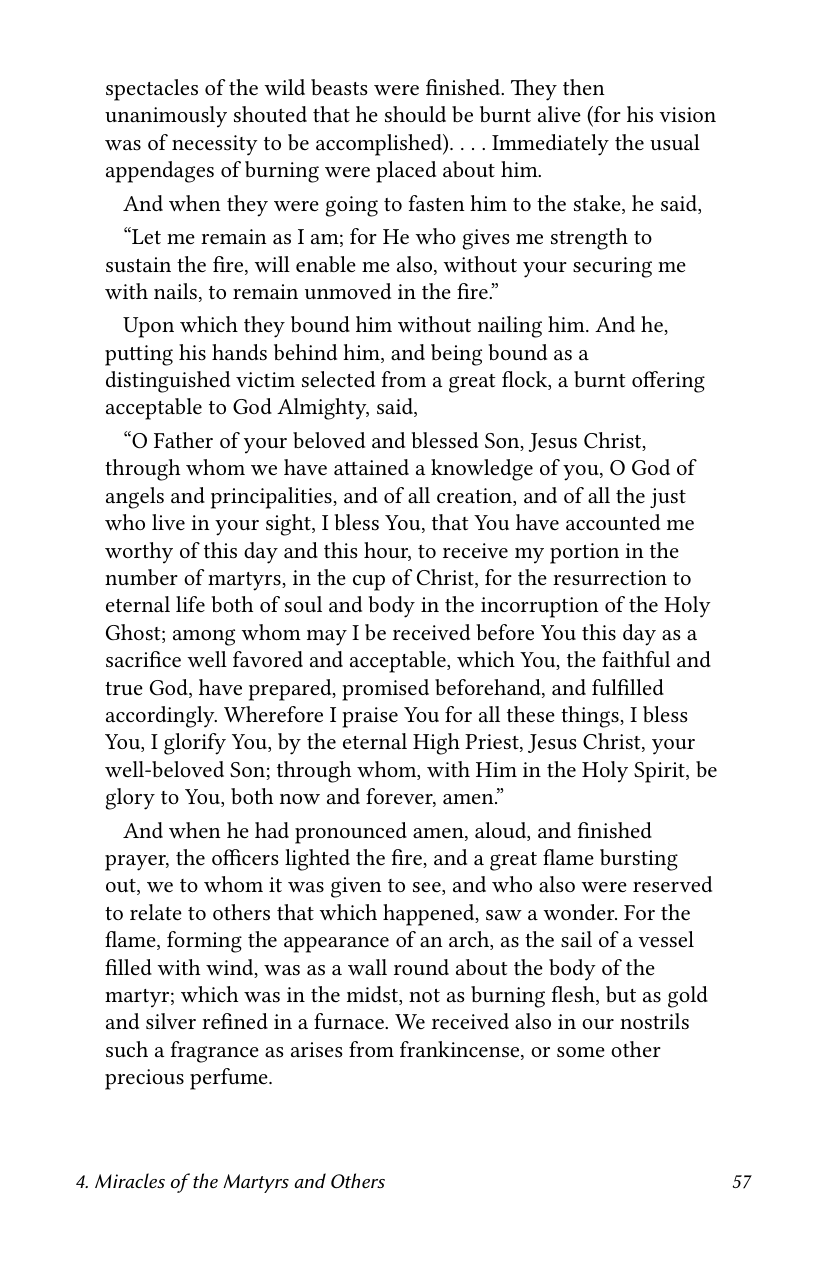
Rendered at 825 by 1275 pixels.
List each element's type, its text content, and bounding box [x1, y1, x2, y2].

text “O Father of your beloved and blessed Son, Jesus Christ, through whom we have attained a knowledge of you, O God of angels and principalities, and of all creation, and of all the just who live in your sight, I bless You, that You have accounted me worthy of this day and this hour, to receive my portion in the number of martyrs, in the cup of Christ, for the resurrection to eternal life both of soul and body in the incorruption of the Holy Ghost; among whom may I be received before You this day as a sacrifice well favored and acceptable, which You, the faithful and true God, have prepared, promised beforehand, and fulfilled accordingly. Wherefore I praise You for all these things, I bless You, I glorify You, by the eternal High Priest, Jesus Christ, your well-beloved Son; through whom, with Him in the Holy Spirit, be glory to You, both now and forever, amen.” [105, 428, 720, 810]
text And when he had pronounced amen, aloud, and finished prayer, the officers lighted the fire, and a great flame bursting out, we to whom it was given to see, and who also were reserved to relate to others that which happened, saw a wonder. For the flame, forming the appearance of an arch, as the sail of a vessel filled with wind, was as a wall round about the body of the martyr; which was in the midst, not as burning flesh, but as gold and silver refined in a furnace. We received also in our nostrils such a fragrance as arises from frankincense, or some other precious perfume. [105, 817, 720, 1090]
text Upon which they bound him without nailing him. And he, putting his hands behind him, and being bound as a distinguished victim selected from a great flock, a burnt offering acceptable to God Almighty, said, [105, 312, 720, 421]
text spectacles of the wild beasts were finished. They then unanimously shouted that he should be burnt alive (for his vision was of necessity to be accomplished). . . . Immediately the usual appendages of burning were placed about him. [105, 75, 720, 183]
text “Let me remain as I am; for He who gives me strength to sustain the fire, will enable me also, without your securing me with nails, to remain unmoved in the fire.” [105, 224, 720, 305]
text And when they were going to fasten him to the stake, he said, [105, 191, 720, 217]
